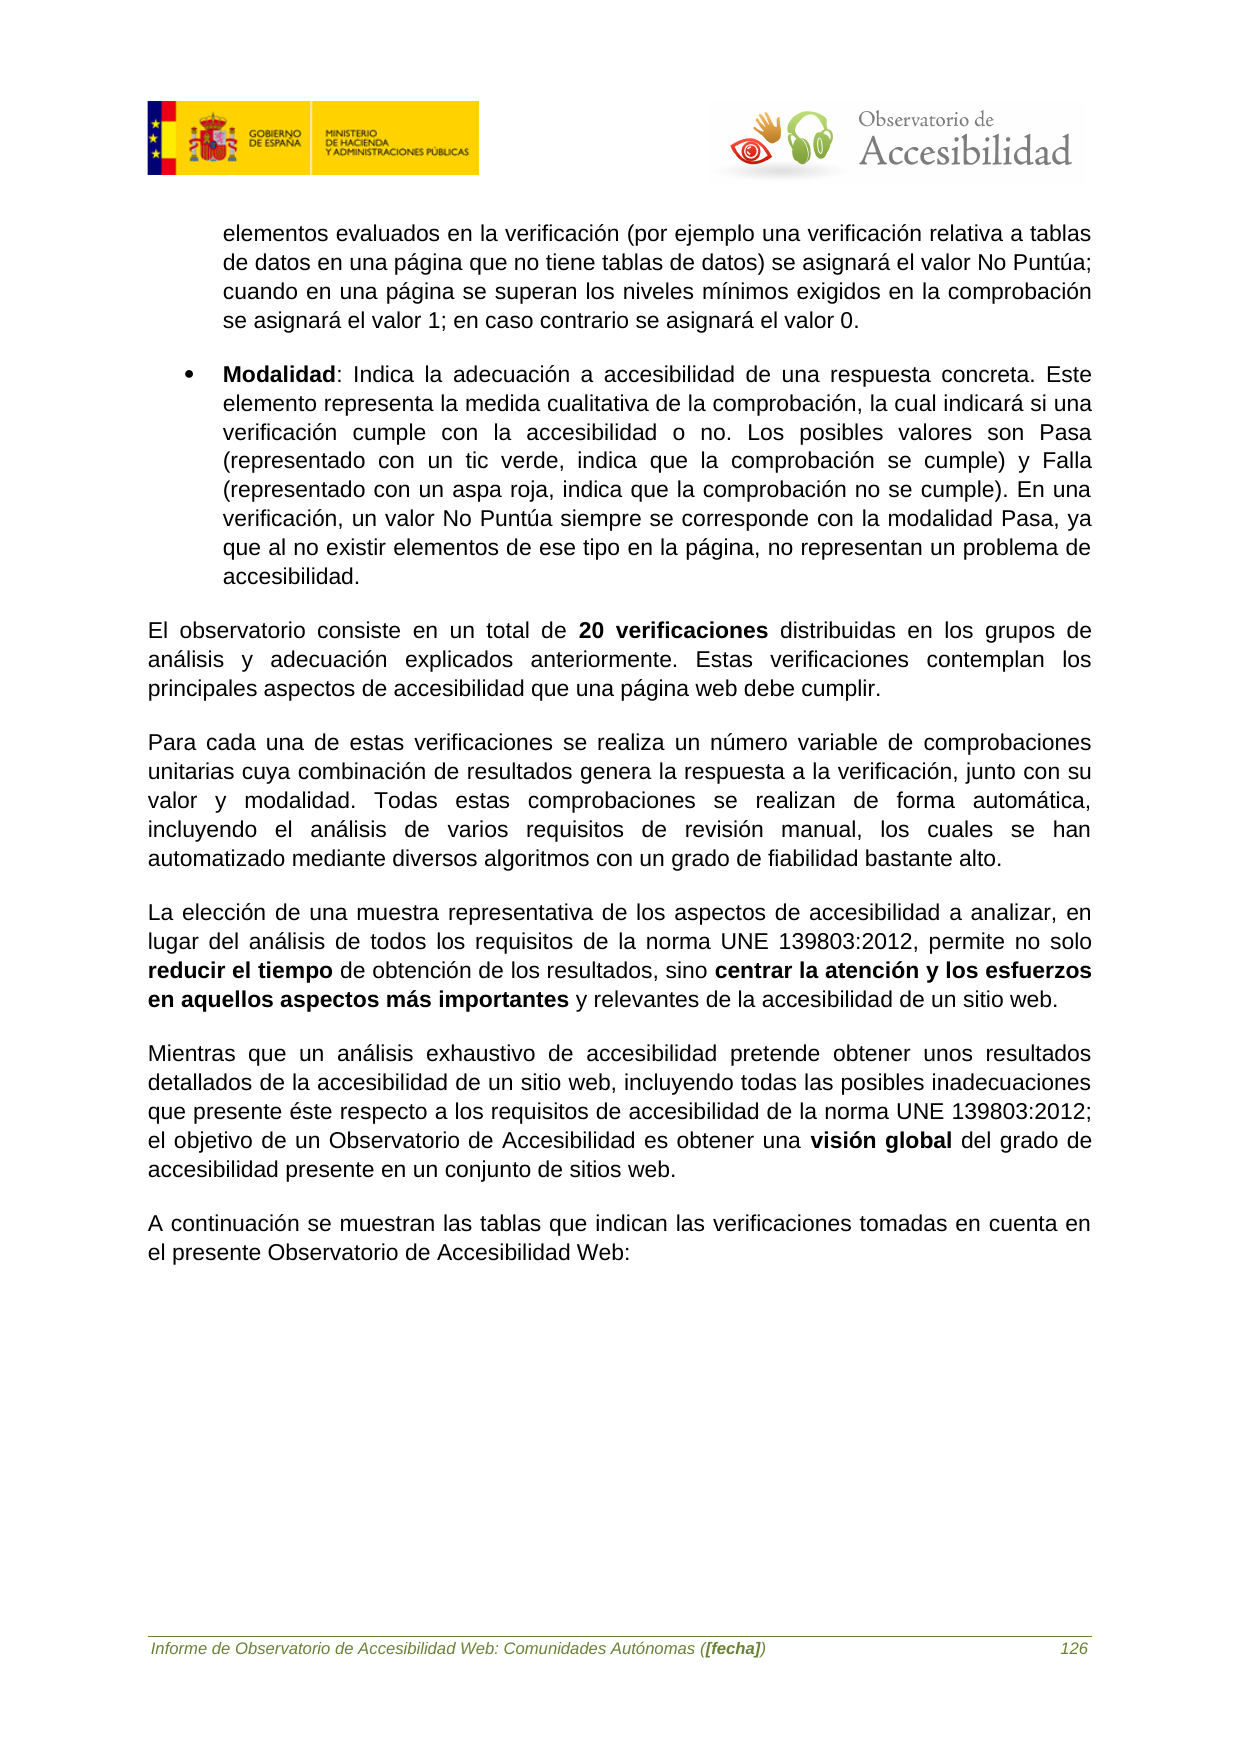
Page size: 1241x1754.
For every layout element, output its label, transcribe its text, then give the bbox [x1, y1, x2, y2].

text Mientras que un análisis exhaustivo de accesibilidad pretende obtener unos resultados detallados de la accesibilidad de un sitio web, incluyendo todas las posibles inadecuaciones que presente éste respecto a los requisitos de accesibilidad de la norma UNE 139803:2012; el objetivo de un Observatorio de Accesibilidad es obtener una visión global del grado de accesibilidad presente en un conjunto de sitios web. [148, 1040, 1092, 1182]
picture [147, 101, 479, 175]
text La elección de una muestra representativa de los aspectos de accesibilidad a analizar, en lugar del análisis de todos los requisitos de la norma UNE 139803:2012, permite no solo reducir el tiempo de obtención de los resultados, sino centrar la atención y los esfuerzos en aquellos aspectos más importantes y relevantes de la accesibilidad de un sitio web. [148, 899, 1092, 1012]
text A continuación se muestran las tablas que indican las verificaciones tomadas en cuenta en el presente Observatorio de Accesibilidad Web: [148, 1209, 1092, 1265]
text El observatorio consiste en un total de 20 verificaciones distribuidas en los grupos de análisis y adecuación explicados anteriormente. Estas verificaciones contemplan los principales aspectos de accesibilidad que una página web debe cumplir. [148, 617, 1092, 701]
list Modalidad: Indica la adecuación a accesibilidad de una respuesta concreta. Este elemento representa la medida cualitativa de la comprobación, la cual indicará si una verificación cumple con la accesibilidad o no. Los posibles valores son Pasa (representado con un tic verde, indica que la comprobación se cumple) y Falla (representado con un aspa roja, indica que la comprobación no se cumple). En una verificación, un valor No Puntúa siempre se corresponde con la modalidad Pasa, ya que al no existir elementos de ese tipo en la página, no representan un problema de accesibilidad. [185, 361, 1092, 589]
text Para cada una de estas verificaciones se realiza un número variable de comprobaciones unitarias cuya combinación de resultados genera la respuesta a la verificación, junto con su valor y modalidad. Todas estas comprobaciones se realizan de forma automática, incluyendo el análisis de varios requisitos de revisión manual, los cuales se han automatizado mediante diversos algoritmos con un grado de fiabilidad bastante alto. [148, 729, 1092, 871]
list elementos evaluados en la verificación (por ejemplo una verificación relativa a tablas de datos en una página que no tiene tablas de datos) se asignará el valor No Puntúa; cuando en una página se superan los niveles mínimos exigidos en la comprobación se asignará el valor 1; en caso contrario se asignará el valor 0. [185, 220, 1092, 333]
picture [710, 102, 1086, 185]
